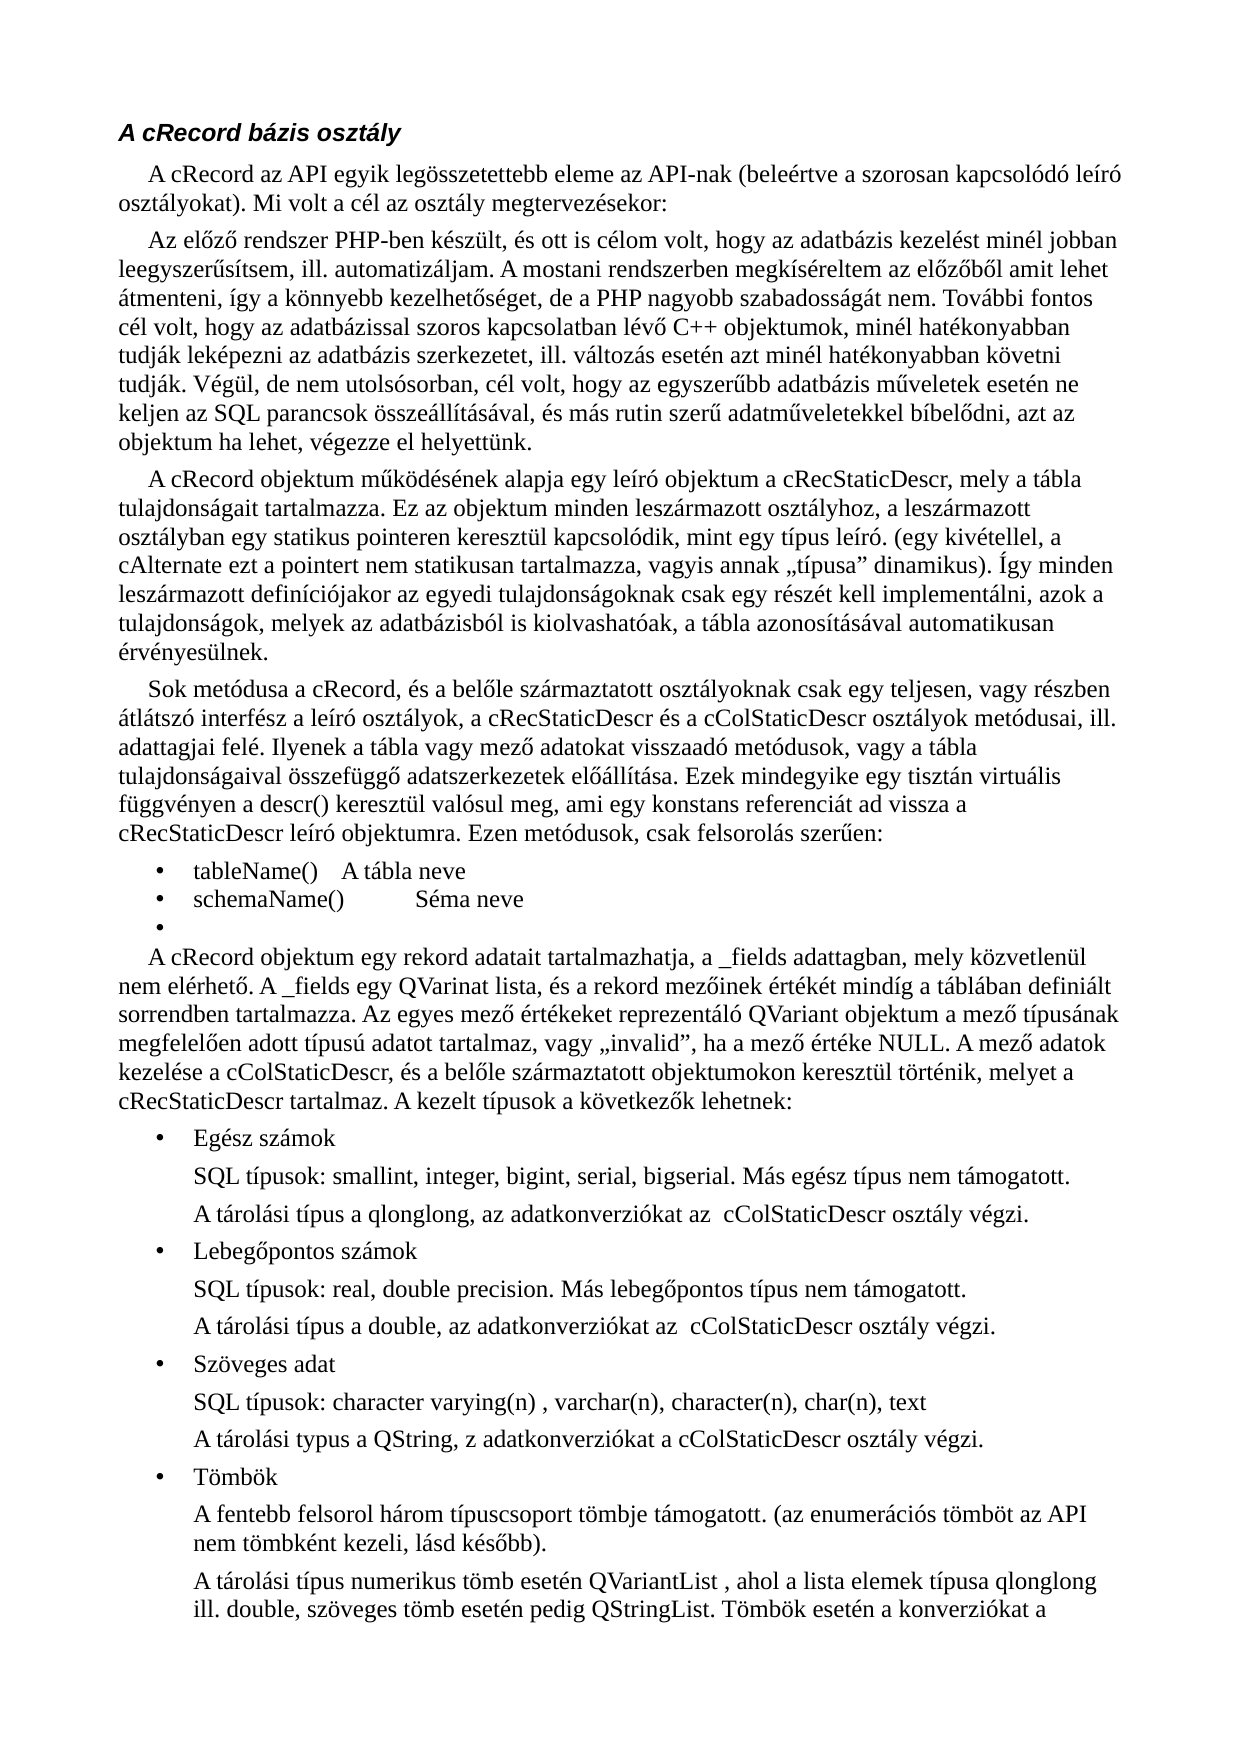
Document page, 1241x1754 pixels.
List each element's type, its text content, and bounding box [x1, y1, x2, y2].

list SQL típusok: smallint, integer, bigint, serial, bigserial. Más egész típus nem támogatott. [156, 1161, 1122, 1190]
list A tárolási typus a QString, z adatkonverziókat a cColStaticDescr osztály végzi. [156, 1424, 1122, 1453]
subtitle A cRecord bázis osztály [118, 118, 1122, 147]
list SQL típusok: character varying(n) , varchar(n), character(n), char(n), text [156, 1387, 1122, 1415]
text A cRecord objektum egy rekord adatait tartalmazhatja, a _fields adattagban, mely közvetlenül nem elérhető. A _fields egy QVarinat lista, és a rekord mezőinek értékét mindíg a táblában definiált sorrendben tartalmazza. Az egyes mező értékeket reprezentáló QVariant objektum a mező típusának megfelelően adott típusú adatot tartalmaz, vagy „invalid”, ha a mező értéke NULL. A mező adatok kezelése a cColStaticDescr, és a belőle származtatott objektumokon keresztül történik, melyet a cRecStaticDescr tartalmaz. A kezelt típusok a következők lehetnek: [118, 942, 1122, 1114]
list Lebegőpontos számok [156, 1236, 1122, 1265]
text A cRecord az API egyik legösszetettebb eleme az API-nak (beleértve a szorosan kapcsolódó leíró osztályokat). Mi volt a cél az osztály megtervezésekor: [118, 159, 1122, 217]
list A fentebb felsorol három típuscsoport tömbje támogatott. (az enumerációs tömböt az API nem tömbként kezeli, lásd később). [156, 1499, 1122, 1557]
list Tömbök [156, 1462, 1122, 1491]
list A tárolási típus numerikus tömb esetén QVariantList , ahol a lista elemek típusa qlonglong ill. double, szöveges tömb esetén pedig QStringList. Tömbök esetén a konverziókat a [156, 1566, 1122, 1623]
list A tárolási típus a qlonglong, az adatkonverziókat az cColStaticDescr osztály végzi. [156, 1199, 1122, 1227]
list tableName() A tábla neve [156, 856, 1122, 884]
list A tárolási típus a double, az adatkonverziókat az cColStaticDescr osztály végzi. [156, 1311, 1122, 1340]
text Az előző rendszer PHP-ben készült, és ott is célom volt, hogy az adatbázis kezelést minél jobban leegyszerűsítsem, ill. automatizáljam. A mostani rendszerben megkíséreltem az előzőből amit lehet átmenteni, így a könnyebb kezelhetőséget, de a PHP nagyobb szabadosságát nem. További fontos cél volt, hogy az adatbázissal szoros kapcsolatban lévő C++ objektumok, minél hatékonyabban tudják leképezni az adatbázis szerkezetet, ill. változás esetén azt minél hatékonyabban követni tudják. Végül, de nem utolsósorban, cél volt, hogy az egyszerűbb adatbázis műveletek esetén ne keljen az SQL parancsok összeállításával, és más rutin szerű adatműveletekkel bíbelődni, azt az objektum ha lehet, végezze el helyettünk. [118, 226, 1122, 456]
text A cRecord objektum működésének alapja egy leíró objektum a cRecStaticDescr, mely a tábla tulajdonságait tartalmazza. Ez az objektum minden leszármazott osztályhoz, a leszármazott osztályban egy statikus pointeren keresztül kapcsolódik, mint egy típus leíró. (egy kivétellel, a cAlternate ezt a pointert nem statikusan tartalmazza, vagyis annak „típusa” dinamikus). Így minden leszármazott definíciójakor az egyedi tulajdonságoknak csak egy részét kell implementálni, azok a tulajdonságok, melyek az adatbázisból is kiolvashatóak, a tábla azonosításával automatikusan érvényesülnek. [118, 464, 1122, 666]
list SQL típusok: real, double precision. Más lebegőpontos típus nem támogatott. [156, 1274, 1122, 1303]
list Szöveges adat [156, 1349, 1122, 1378]
text Sok metódusa a cRecord, és a belőle származtatott osztályoknak csak egy teljesen, vagy részben átlátszó interfész a leíró osztályok, a cRecStaticDescr és a cColStaticDescr osztályok metódusai, ill. adattagjai felé. Ilyenek a tábla vagy mező adatokat visszaadó metódusok, vagy a tábla tulajdonságaival összefüggő adatszerkezetek előállítása. Ezek mindegyike egy tisztán virtuális függvényen a descr() keresztül valósul meg, ami egy konstans referenciát ad vissza a cRecStaticDescr leíró objektumra. Ezen metódusok, csak felsorolás szerűen: [118, 674, 1122, 847]
list Egész számok [156, 1123, 1122, 1152]
list schemaName() Séma neve [156, 884, 1122, 913]
